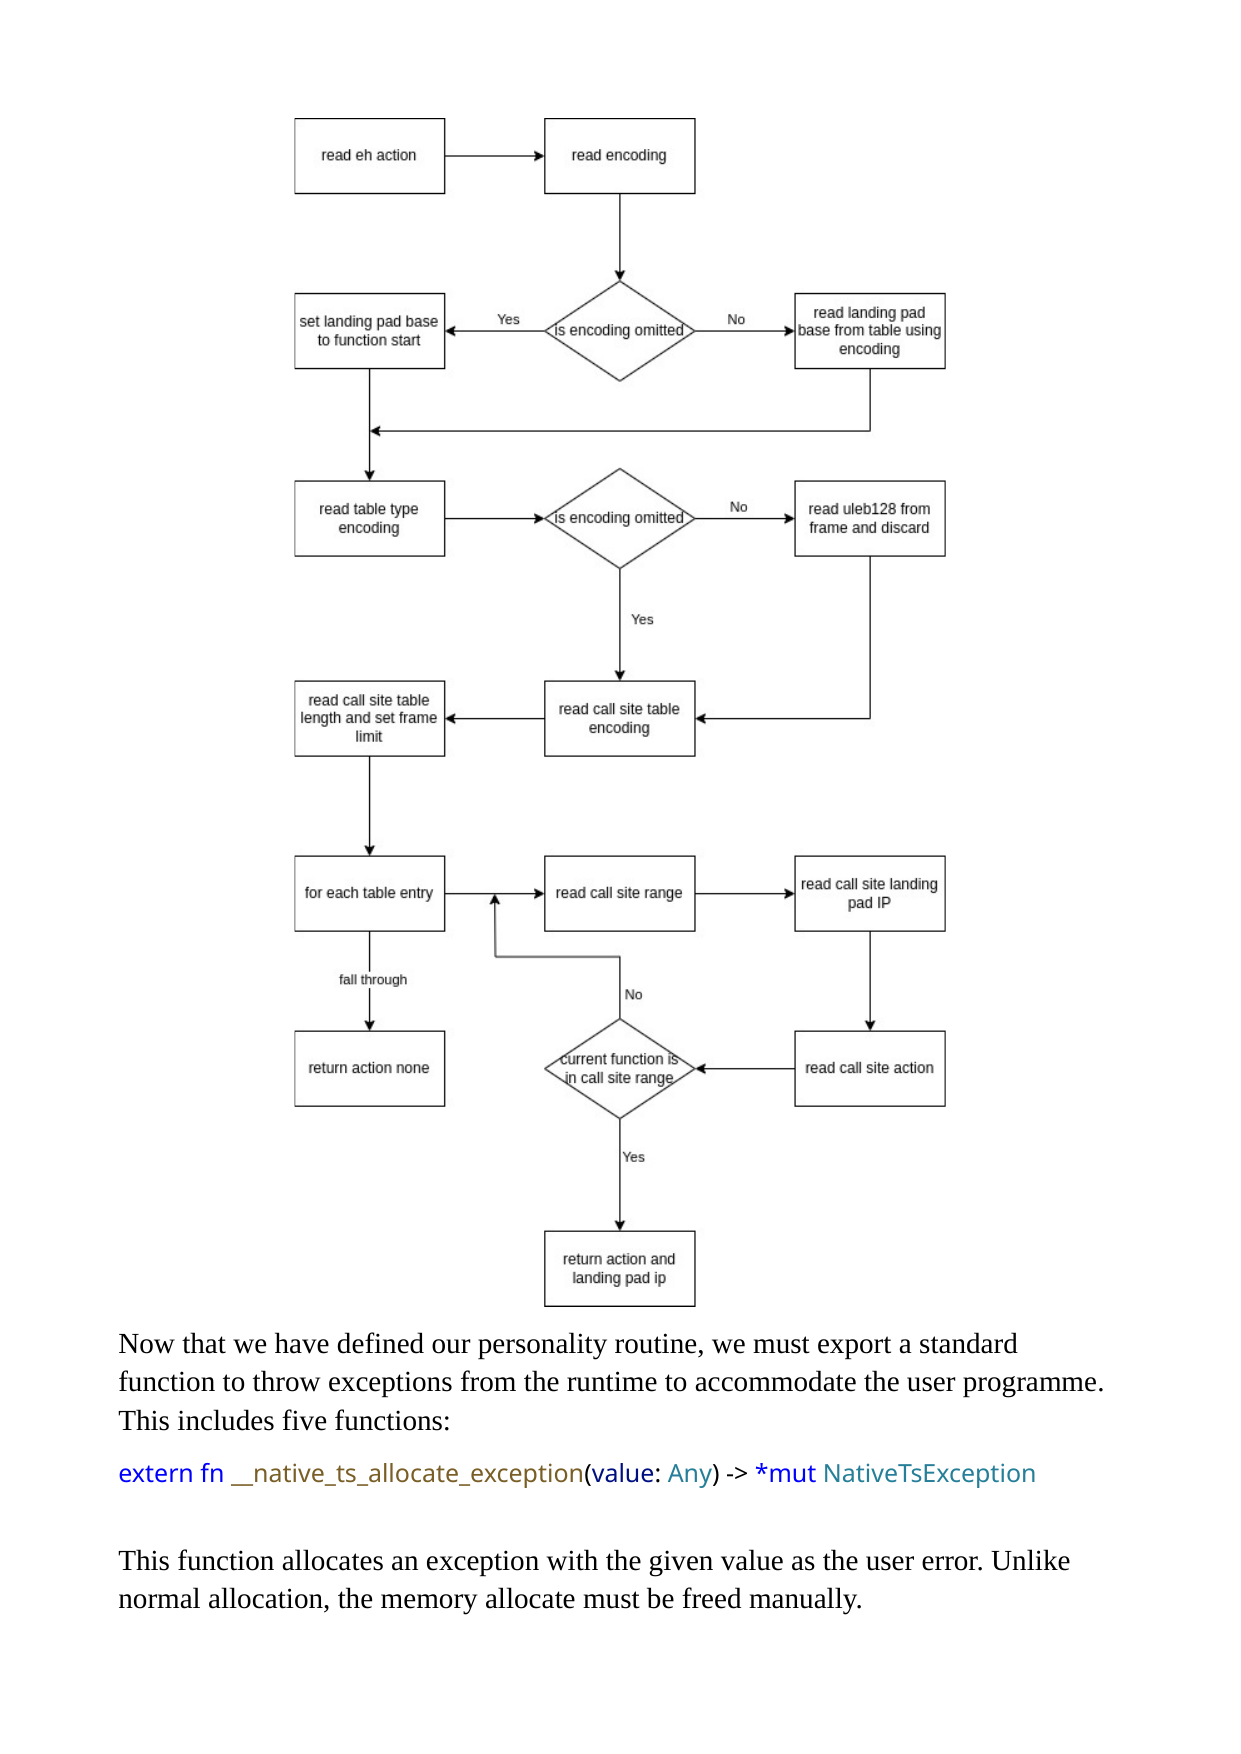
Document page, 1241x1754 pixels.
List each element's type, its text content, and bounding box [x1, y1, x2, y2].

text Now that we have defined our personality routine, we must export a standard function to throw exceptions from the runtime to accommodate the user programme. This includes five functions: [118, 1326, 1122, 1436]
picture [294, 118, 946, 1307]
text extern fn __native_ts_allocate_exception(value: Any) -> *mut NativeTsException [118, 1456, 1122, 1490]
text This function allocates an exception with the given value as the user error. Unlike normal allocation, the memory allocate must be freed manually. [118, 1543, 1122, 1615]
